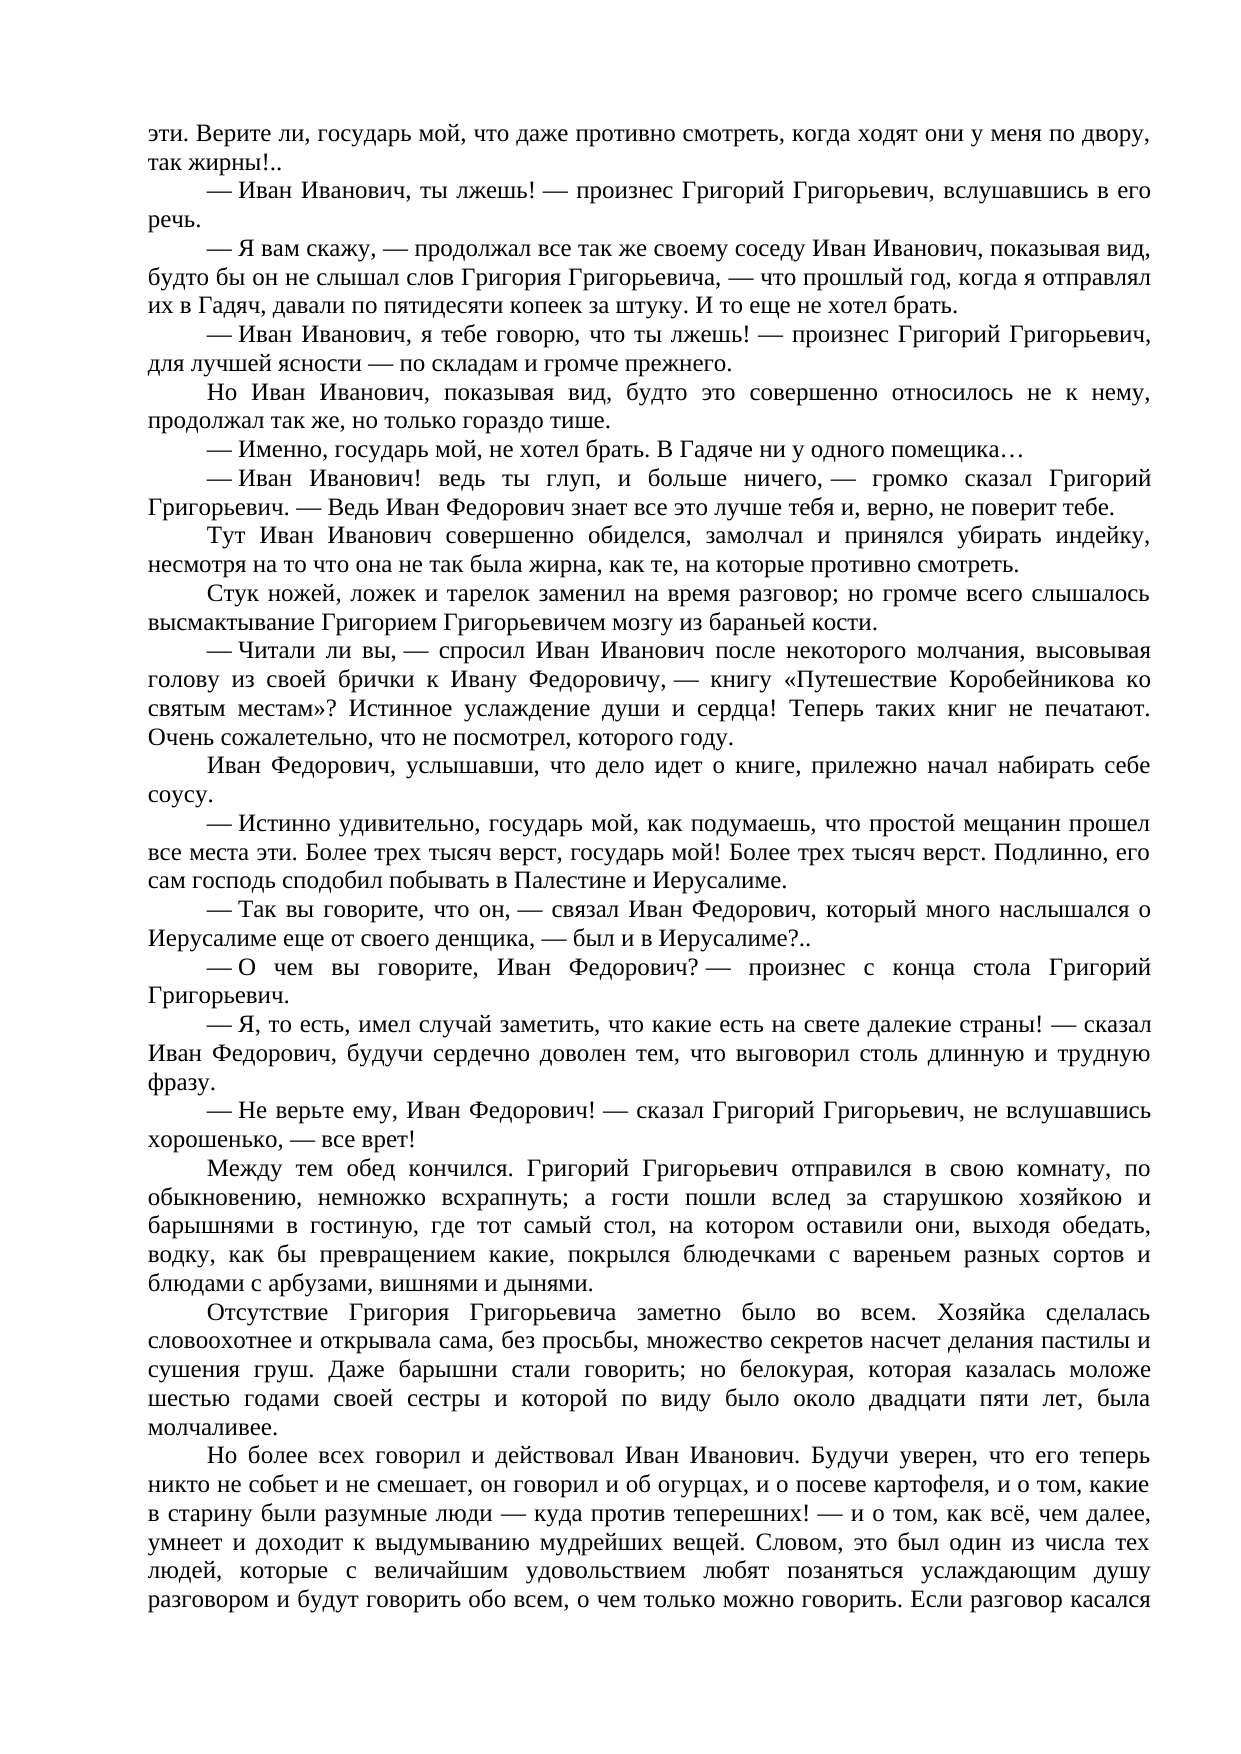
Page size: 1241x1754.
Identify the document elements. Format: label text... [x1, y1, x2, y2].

text Иван Федорович, услышавши, что дело идет о книге, прилежно начал набирать себе соусу. [148, 751, 1152, 808]
text — Так вы говорите, что он, — связал Иван Федорович, который много наслышался о Иерусалиме еще от своего денщика, — был и в Иерусалиме?.. [148, 894, 1152, 952]
text эти. Верите ли, государь мой, что даже противно смотреть, когда ходят они у меня по двору, так жирны!.. [148, 118, 1152, 176]
text Отсутствие Григория Григорьевича заметно было во всем. Хозяйка сделалась словоохотнее и открывала сама, без просьбы, множество секретов насчет делания пастилы и сушения груш. Даже барышни стали говорить; но белокурая, которая казалась моложе шестью годами своей сестры и которой по виду было около двадцати пяти лет, была молчаливее. [148, 1297, 1152, 1441]
text — Я, то есть, имел случай заметить, что какие есть на свете далекие страны! — сказал Иван Федорович, будучи сердечно доволен тем, что выговорил столь длинную и трудную фразу. [148, 1009, 1152, 1096]
text — Иван Иванович, я тебе говорю, что ты лжешь! — произнес Григорий Григорьевич, для лучшей ясности — по складам и громче прежнего. [148, 319, 1152, 377]
text Но более всех говорил и действовал Иван Иванович. Будучи уверен, что его теперь никто не собьет и не смешает, он говорил и об огурцах, и о посеве картофеля, и о том, какие в старину были разумные люди — куда против теперешних! — и о том, как всё, чем далее, умнеет и доходит к выдумыванию мудрейших вещей. Словом, это был один из числа тех людей, которые с величайшим удовольствием любят позаняться услаждающим душу разговором и будут говорить обо всем, о чем только можно говорить. Если разговор касался [148, 1441, 1152, 1613]
text — Истинно удивительно, государь мой, как подумаешь, что простой мещанин прошел все места эти. Более трех тысяч верст, государь мой! Более трех тысяч верст. Подлинно, его сам господь сподобил побывать в Палестине и Иерусалиме. [148, 808, 1152, 894]
text — Не верьте ему, Иван Федорович! — сказал Григорий Григорьевич, не вслушавшись хорошенько, — все врет! [148, 1096, 1152, 1153]
text — О чем вы говорите, Иван Федорович? — произнес с конца стола Григорий Григорьевич. [148, 952, 1152, 1009]
text — Читали ли вы, — спросил Иван Иванович после некоторого молчания, высовывая голову из своей брички к Ивану Федоровичу, — книгу «Путешествие Коробейникова ко святым местам»? Истинное услаждение души и сердца! Теперь таких книг не печатают. Очень сожалетельно, что не посмотрел, которого году. [148, 636, 1152, 751]
text Но Иван Иванович, показывая вид, будто это совершенно относилось не к нему, продолжал так же, но только гораздо тише. [148, 377, 1152, 434]
text — Я вам скажу, — продолжал все так же своему соседу Иван Иванович, показывая вид, будто бы он не слышал слов Григория Григорьевича, — что прошлый год, когда я отправлял их в Гадяч, давали по пятидесяти копеек за штуку. И то еще не хотел брать. [148, 233, 1152, 319]
text Стук ножей, ложек и тарелок заменил на время разговор; но громче всего слышалось высмактывание Григорием Григорьевичем мозгу из бараньей кости. [148, 578, 1152, 636]
text Между тем обед кончился. Григорий Григорьевич отправился в свою комнату, по обыкновению, немножко всхрапнуть; а гости пошли вслед за старушкою хозяйкою и барышнями в гостиную, где тот самый стол, на котором оставили они, выходя обедать, водку, как бы превращением какие, покрылся блюдечками с вареньем разных сортов и блюдами с арбузами, вишнями и дынями. [148, 1153, 1152, 1297]
text — Иван Иванович, ты лжешь! — произнес Григорий Григорьевич, вслушавшись в его речь. [148, 176, 1152, 233]
text Тут Иван Иванович совершенно обиделся, замолчал и принялся убирать индейку, несмотря на то что она не так была жирна, как те, на которые противно смотреть. [148, 521, 1152, 578]
text — Иван Иванович! ведь ты глуп, и больше ничего, — громко сказал Григорий Григорьевич. — Ведь Иван Федорович знает все это лучше тебя и, верно, не поверит тебе. [148, 463, 1152, 521]
text — Именно, государь мой, не хотел брать. В Гадяче ни у одного помещика… [148, 434, 1152, 463]
